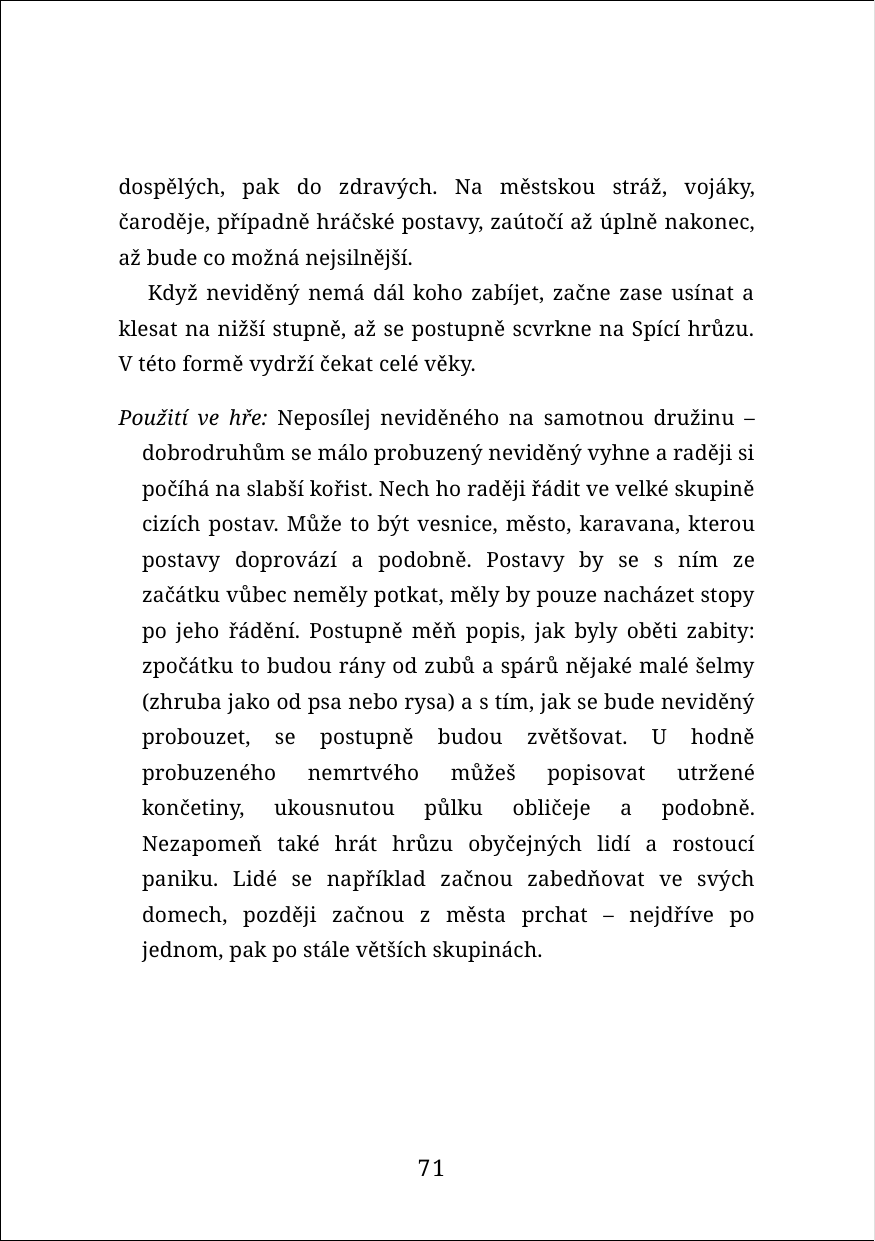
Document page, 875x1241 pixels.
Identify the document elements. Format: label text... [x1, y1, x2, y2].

text dospělých, pak do zdravých. Na městskou stráž, vojáky, čaroděje, případně hráčské postavy, zaútočí až úplně nakonec, až bude co možná nejsilnější. Když neviděný nemá dál koho zabíjet, začne zase usínat a klesat na nižší stupně, až se postupně scvrkne na Spící hrůzu. V této formě vydrží čekat celé věky. [118, 172, 756, 378]
text Použití ve hře: Neposílej neviděného na samotnou družinu – dobrodruhům se málo probuzený neviděný vyhne a raději si počíhá na slabší kořist. Nech ho raději řádit ve velké skupině cizích postav. Může to být vesnice, město, karavana, kterou postavy doprovází a podobně. Postavy by se s ním ze začátku vůbec neměly potkat, měly by pouze nacházet stopy po jeho řádění. Postupně měň popis, jak byly oběti zabity: zpočátku to budou rány od zubů a spárů nějaké malé šelmy (zhruba jako od psa nebo rysa) a s tím, jak se bude neviděný probouzet, se postupně budou zvětšovat. U hodně probuzeného nemrtvého můžeš popisovat utržené končetiny, ukousnutou půlku obličeje a podobně. Nezapomeň také hrát hrůzu obyčejných lidí a rostoucí paniku. Lidé se například začnou zabedňovat ve svých domech, později začnou z města prchat – nejdříve po jednom, pak po stále větších skupinách. [118, 403, 756, 999]
